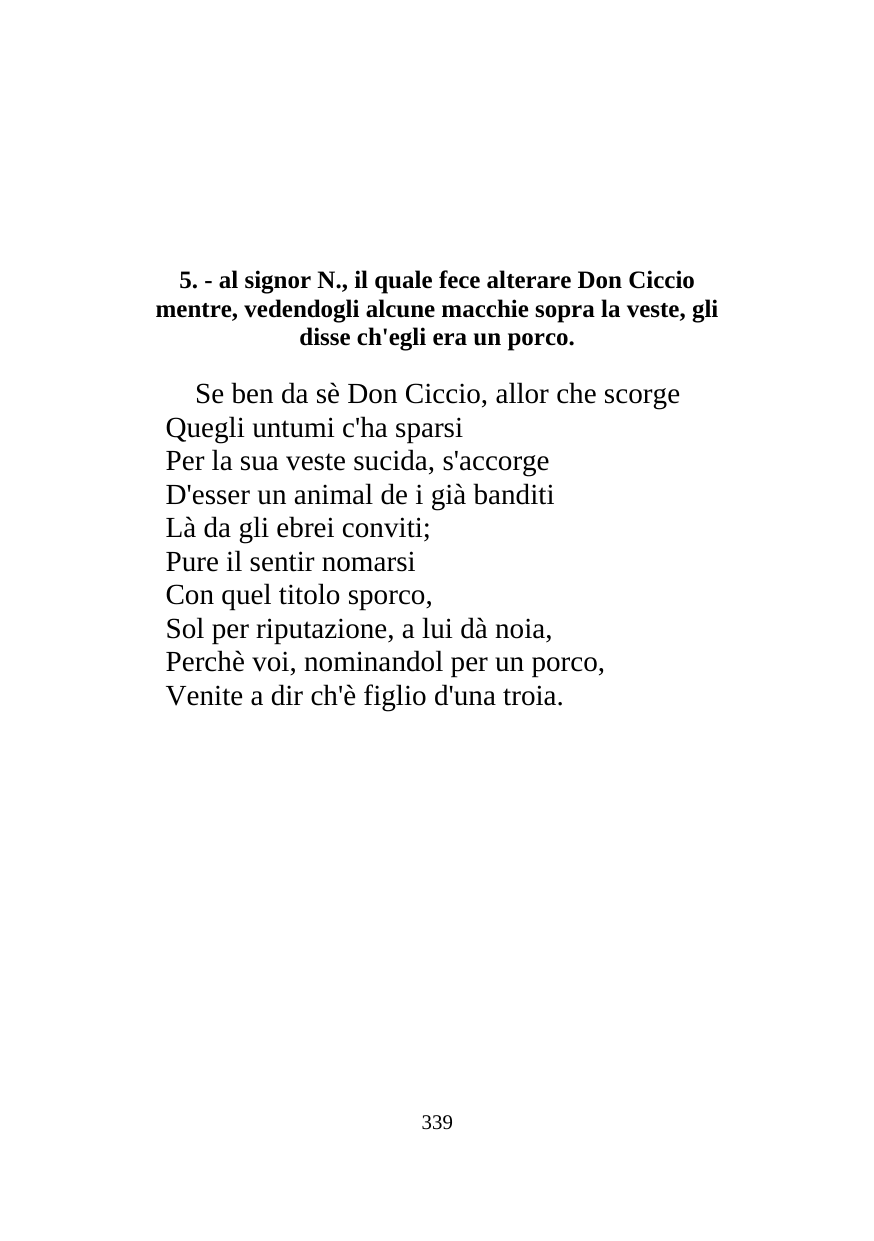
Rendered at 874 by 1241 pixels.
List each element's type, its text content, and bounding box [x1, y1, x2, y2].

text 5. - al signor N., il quale fece alterare Don Ciccio mentre, vedendogli alcune macchie sopra la veste, gli disse ch'egli era un porco. [106, 265, 768, 351]
text Se ben da sè Don Ciccio, allor che scorge Quegli untumi c'ha sparsi Per la sua veste sucida, s'accorge D'esser un animal de i già banditi Là da gli ebrei conviti; Pure il sentir nomarsi Con quel titolo sporco, Sol per riputazione, a lui dà noia, Perchè voi, nominandol per un porco, Venite a dir ch'è figlio d'una troia. [165, 376, 768, 712]
